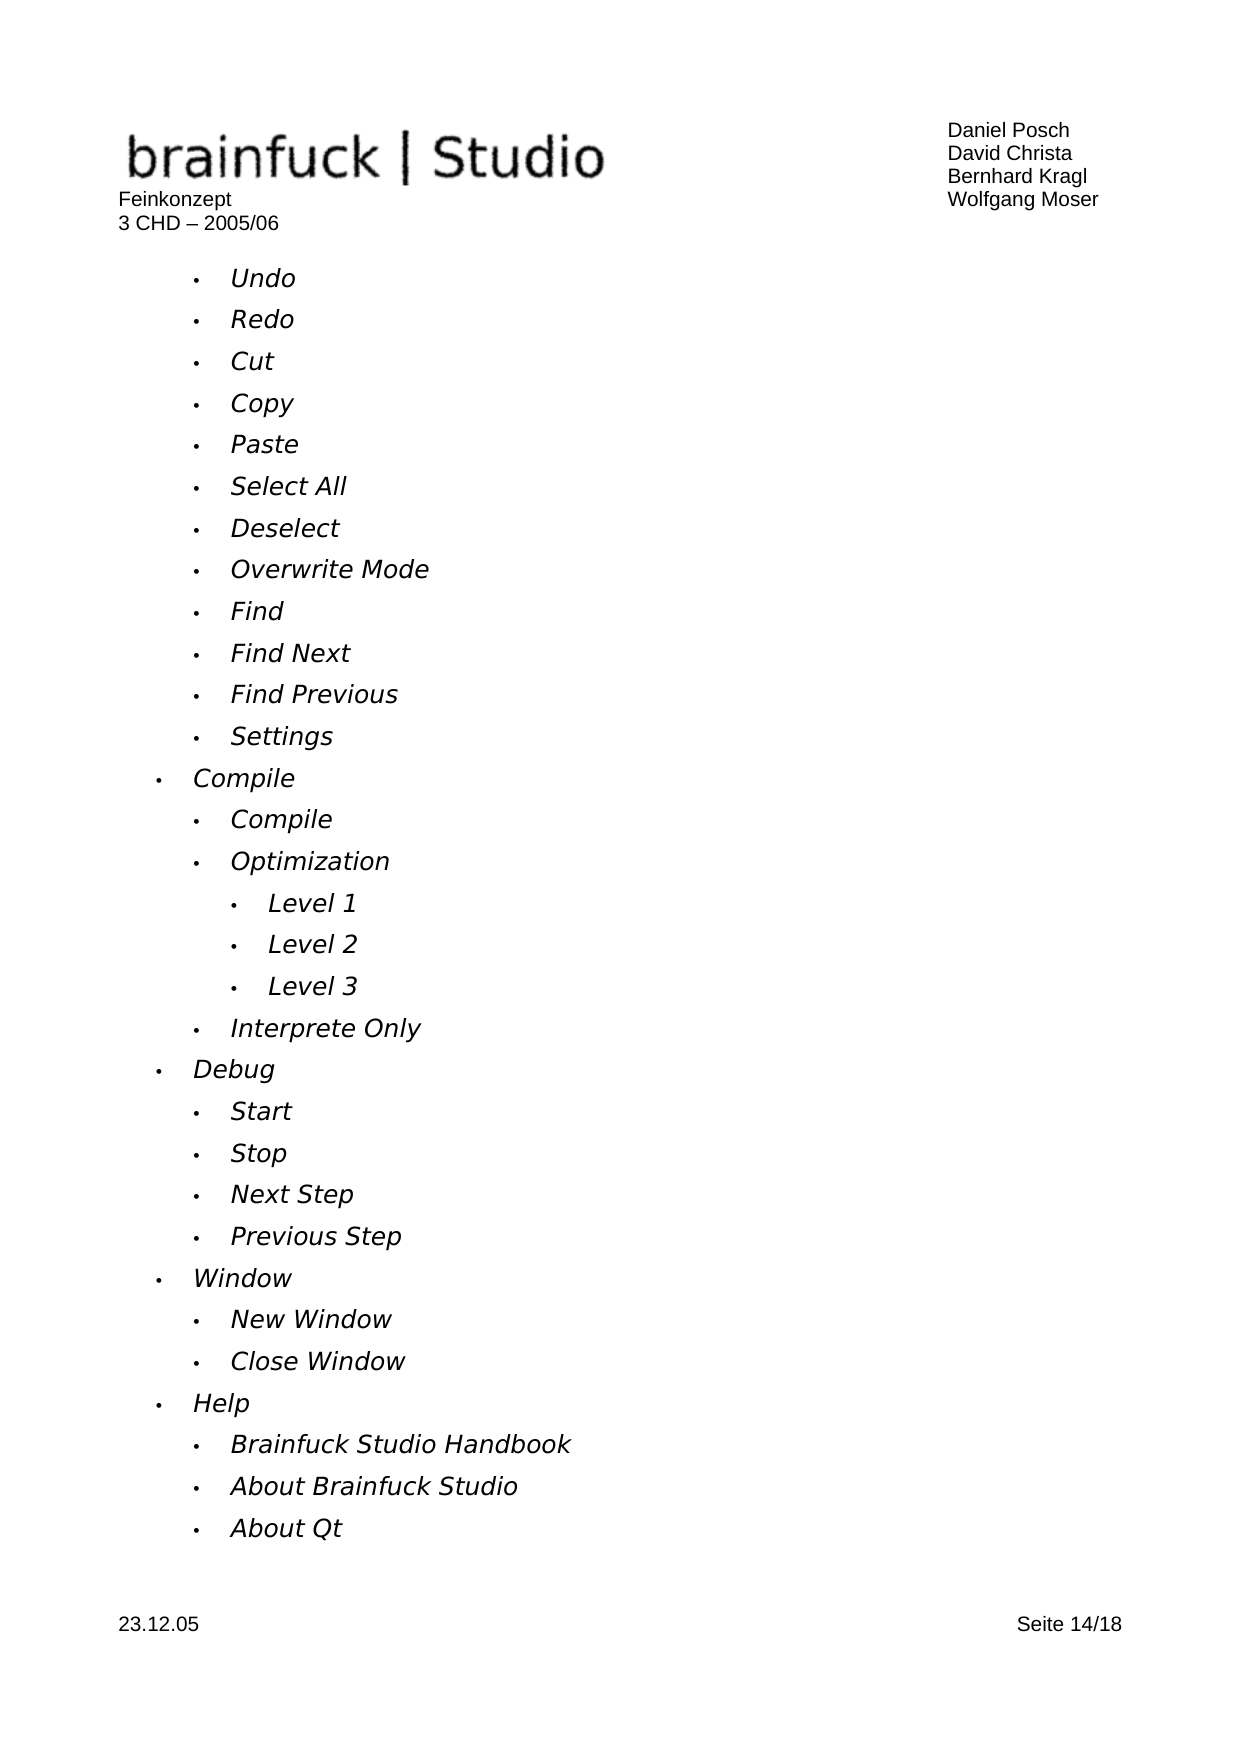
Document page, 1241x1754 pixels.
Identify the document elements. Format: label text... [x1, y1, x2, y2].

list Settings [193, 722, 1122, 751]
list Cut [193, 347, 1122, 376]
list Window [156, 1264, 1122, 1293]
list Select All [193, 472, 1122, 501]
list New Window [193, 1305, 1122, 1334]
list Compile [156, 764, 1122, 793]
list Close Window [193, 1347, 1122, 1376]
list Redo [193, 305, 1122, 334]
list About Brainfuck Studio [193, 1472, 1122, 1501]
list Previous Step [193, 1222, 1122, 1251]
list Undo [193, 264, 1122, 293]
list Deselect [193, 514, 1122, 543]
list Find Previous [193, 680, 1122, 709]
list Next Step [193, 1180, 1122, 1209]
list Level 1 [231, 889, 1122, 918]
list Find Next [193, 639, 1122, 668]
list Brainfuck Studio Handbook [193, 1430, 1122, 1459]
list Stop [193, 1139, 1122, 1168]
list Find [193, 597, 1122, 626]
picture [118, 118, 609, 187]
list Level 3 [231, 972, 1122, 1001]
list Copy [193, 389, 1122, 418]
list Overwrite Mode [193, 555, 1122, 584]
list Level 2 [231, 930, 1122, 959]
list About Qt [193, 1514, 1122, 1543]
list Help [156, 1389, 1122, 1418]
list Start [193, 1097, 1122, 1126]
list Interprete Only [193, 1014, 1122, 1043]
list Debug [156, 1055, 1122, 1084]
list Optimization [193, 847, 1122, 876]
list Paste [193, 430, 1122, 459]
list Compile [193, 805, 1122, 834]
